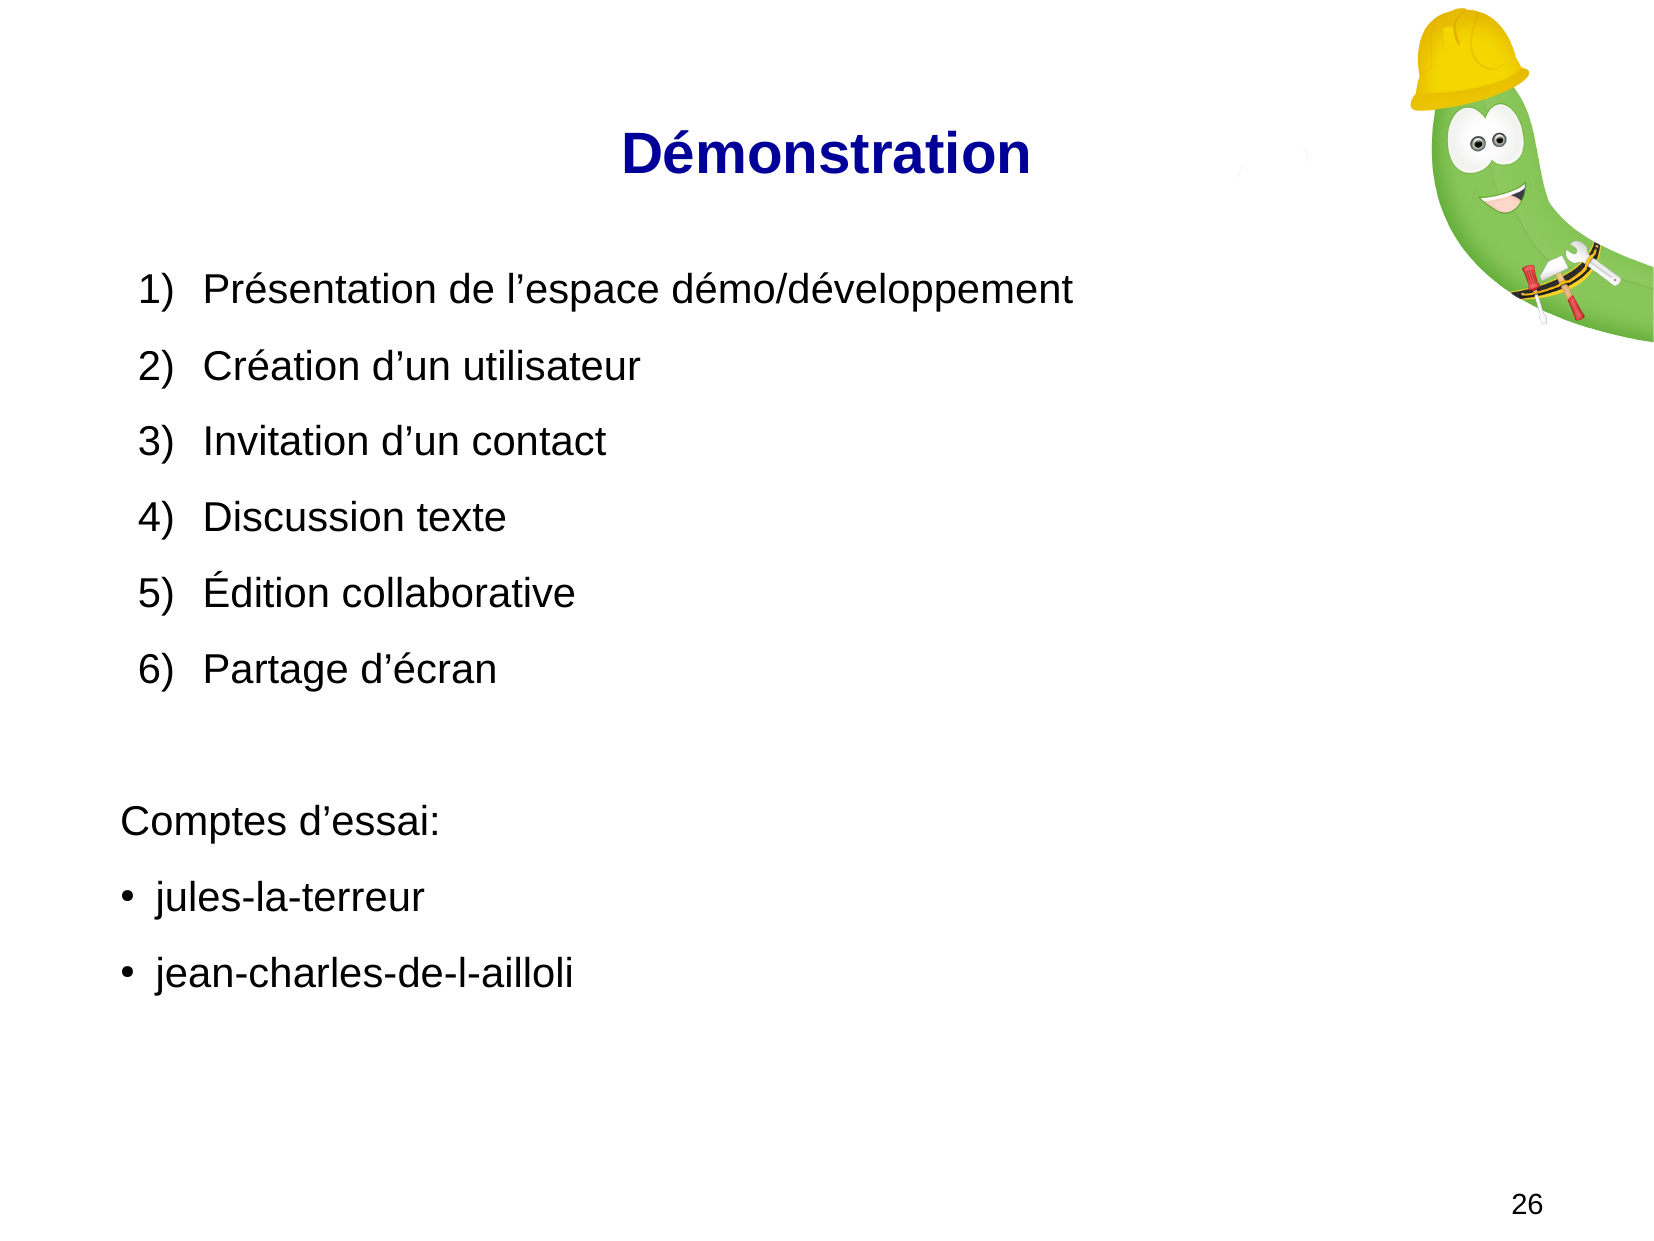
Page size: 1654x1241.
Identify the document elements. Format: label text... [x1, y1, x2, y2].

title Démonstration [82, 49, 1571, 257]
list Présentation de l’espace démo/développement Création d’un utilisateur Invitation d’un contact Discussion texte Édition collaborative Partage d’écran Comptes d’essai: jules-la-terreur jean-charles-de-l-ailloli [82, 266, 1571, 1099]
picture [1238, 0, 1654, 355]
